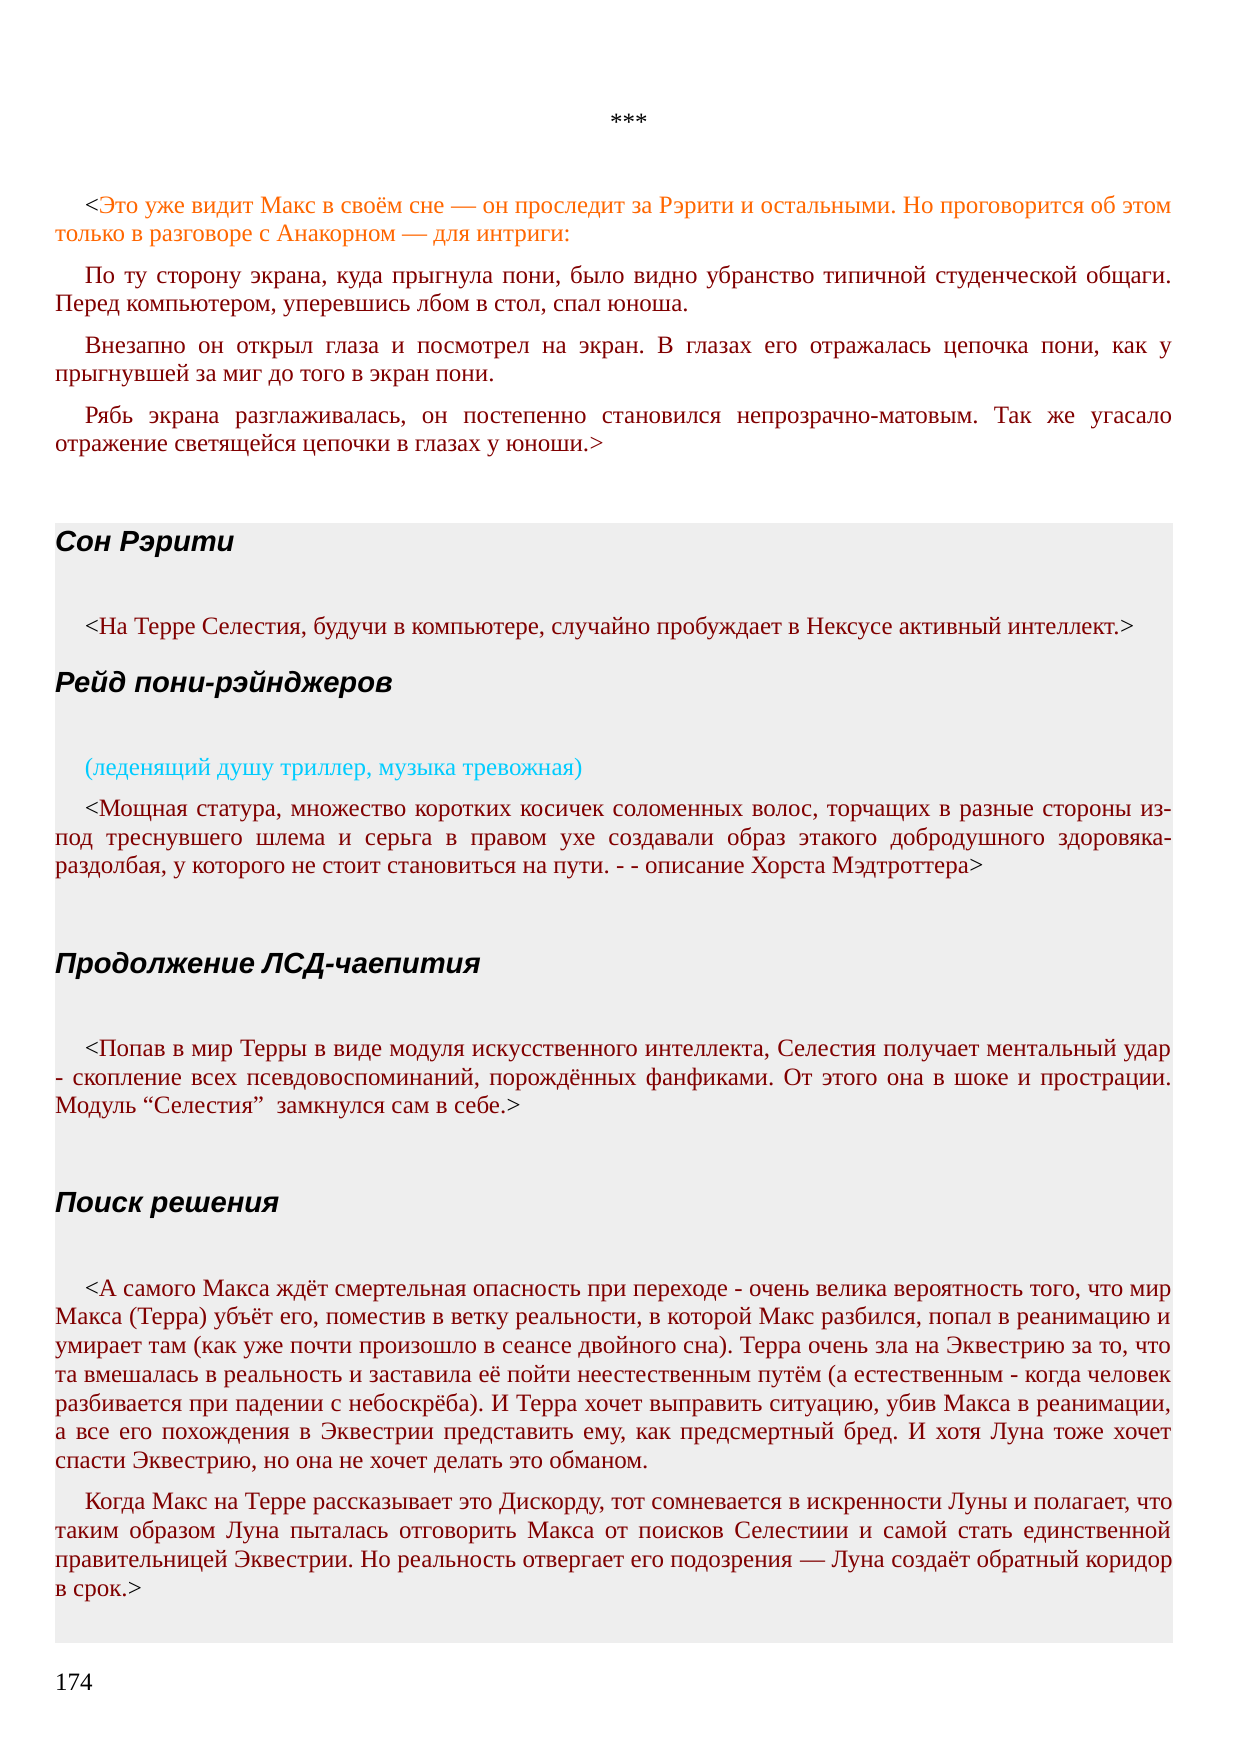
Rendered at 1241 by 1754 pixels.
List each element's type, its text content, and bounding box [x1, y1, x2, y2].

text (леденящий душу триллер, музыка тревожная) [55, 752, 1173, 781]
text <Мощная статура, множество коротких косичек соломенных волос, торчащих в разные стороны из-под треснувшего шлема и серьга в правом ухе создавали образ этакого добродушного здоровяка-раздолбая, у которого не стоит становиться на пути. - - описание Хорста Мэдтроттера> [55, 793, 1173, 879]
text Внезапно он открыл глаза и посмотрел на экран. В глазах его отражалась цепочка пони, как у прыгнувшей за миг до того в экран пони. [55, 330, 1173, 387]
text <На Терре Селестия, будучи в компьютере, случайно пробуждает в Нексусе активный интеллект.> [55, 611, 1173, 639]
text <Это уже видит Макс в своём сне — он проследит за Рэрити и остальными. Но проговорится об этом только в разговоре с Анакорном — для интриги: [55, 190, 1173, 247]
text *** [55, 107, 1173, 136]
subtitle Продолжение ЛСД-чаепития [55, 946, 1173, 979]
text Рябь экрана разглаживалась, он постепенно становился непрозрачно-матовым. Так же угасало отражение светящейся цепочки в глазах у юноши.> [55, 400, 1173, 457]
subtitle Поиск решения [55, 1185, 1173, 1219]
text Когда Макс на Терре рассказывает это Дискорду, тот сомневается в искренности Луны и полагает, что таким образом Луна пыталась отговорить Макса от поисков Селестиии и самой стать единственной правительницей Эквестрии. Но реальность отвергает его подозрения — Луна создаёт обратный коридор в срок.> [55, 1486, 1173, 1601]
text По ту сторону экрана, куда прыгнула пони, было видно убранство типичной студенческой общаги. Перед компьютером, уперевшись лбом в стол, спал юноша. [55, 260, 1173, 317]
text <А самого Макса ждёт смертельная опасность при переходе - очень велика вероятность того, что мир Макса (Терра) убъёт его, поместив в ветку реальности, в которой Макс разбился, попал в реанимацию и умирает там (как уже почти произошло в сеансе двойного сна). Терра очень зла на Эквестрию за то, что та вмешалась в реальность и заставила её пойти неестественным путём (а естественным - когда человек разбивается при падении с небоскрёба). И Терра хочет выправить ситуацию, убив Макса в реанимации, а все его похождения в Эквестрии представить ему, как предсмертный бред. И хотя Луна тоже хочет спасти Эквестрию, но она не хочет делать это обманом. [55, 1273, 1173, 1474]
subtitle Рейд пони-рэйнджеров [55, 664, 1173, 698]
subtitle Сон Рэрити [55, 523, 1173, 557]
text <Попав в мир Терры в виде модуля искусственного интеллекта, Селестия получает ментальный удар - скопление всех псевдовоспоминаний, порождённых фанфиками. От этого она в шоке и прострации. Модуль “Селестия” замкнулся сам в себе.> [55, 1033, 1173, 1119]
